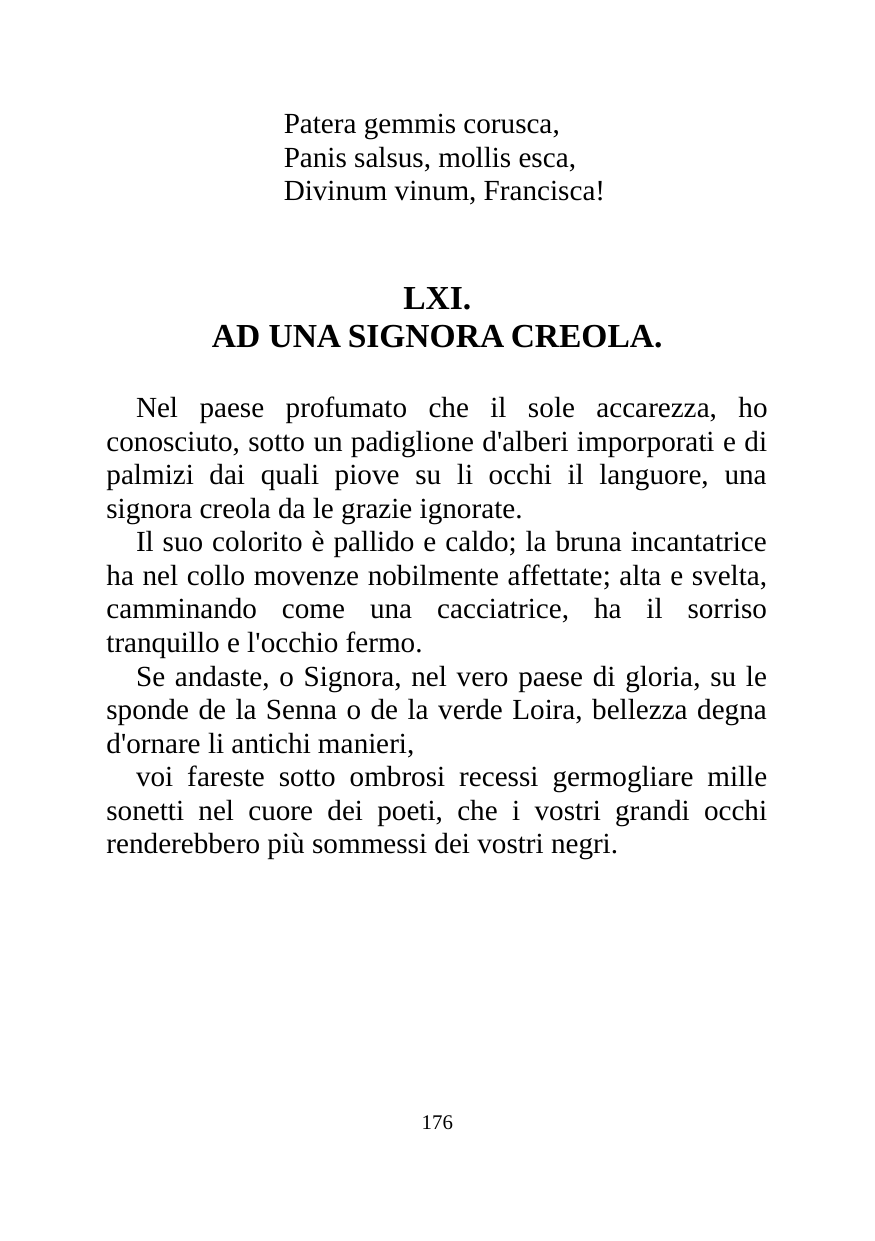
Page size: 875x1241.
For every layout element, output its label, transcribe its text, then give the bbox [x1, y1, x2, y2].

text Nel paese profumato che il sole accarezza, ho conosciuto, sotto un padiglione d'alberi imporporati e di palmizi dai quali piove su li occhi il languore, una signora creola da le grazie ignorate. [106, 390, 768, 524]
text Patera gemmis corusca, Panis salsus, mollis esca, Divinum vinum, Francisca! [283, 106, 768, 207]
text Se andaste, o Signora, nel vero paese di gloria, su le sponde de la Senna o de la verde Loira, bellezza degna d'ornare li antichi manieri, [106, 659, 768, 759]
text Il suo colorito è pallido e caldo; la bruna incantatrice ha nel collo movenze nobilmente affettate; alta e svelta, camminando come una cacciatrice, ha il sorriso tranquillo e l'occhio fermo. [106, 524, 768, 659]
subtitle LXI. AD UNA SIGNORA CREOLA. [106, 278, 768, 355]
text voi fareste sotto ombrosi recessi germogliare mille sonetti nel cuore dei poeti, che i vostri grandi occhi renderebbero più sommessi dei vostri negri. [106, 759, 768, 860]
